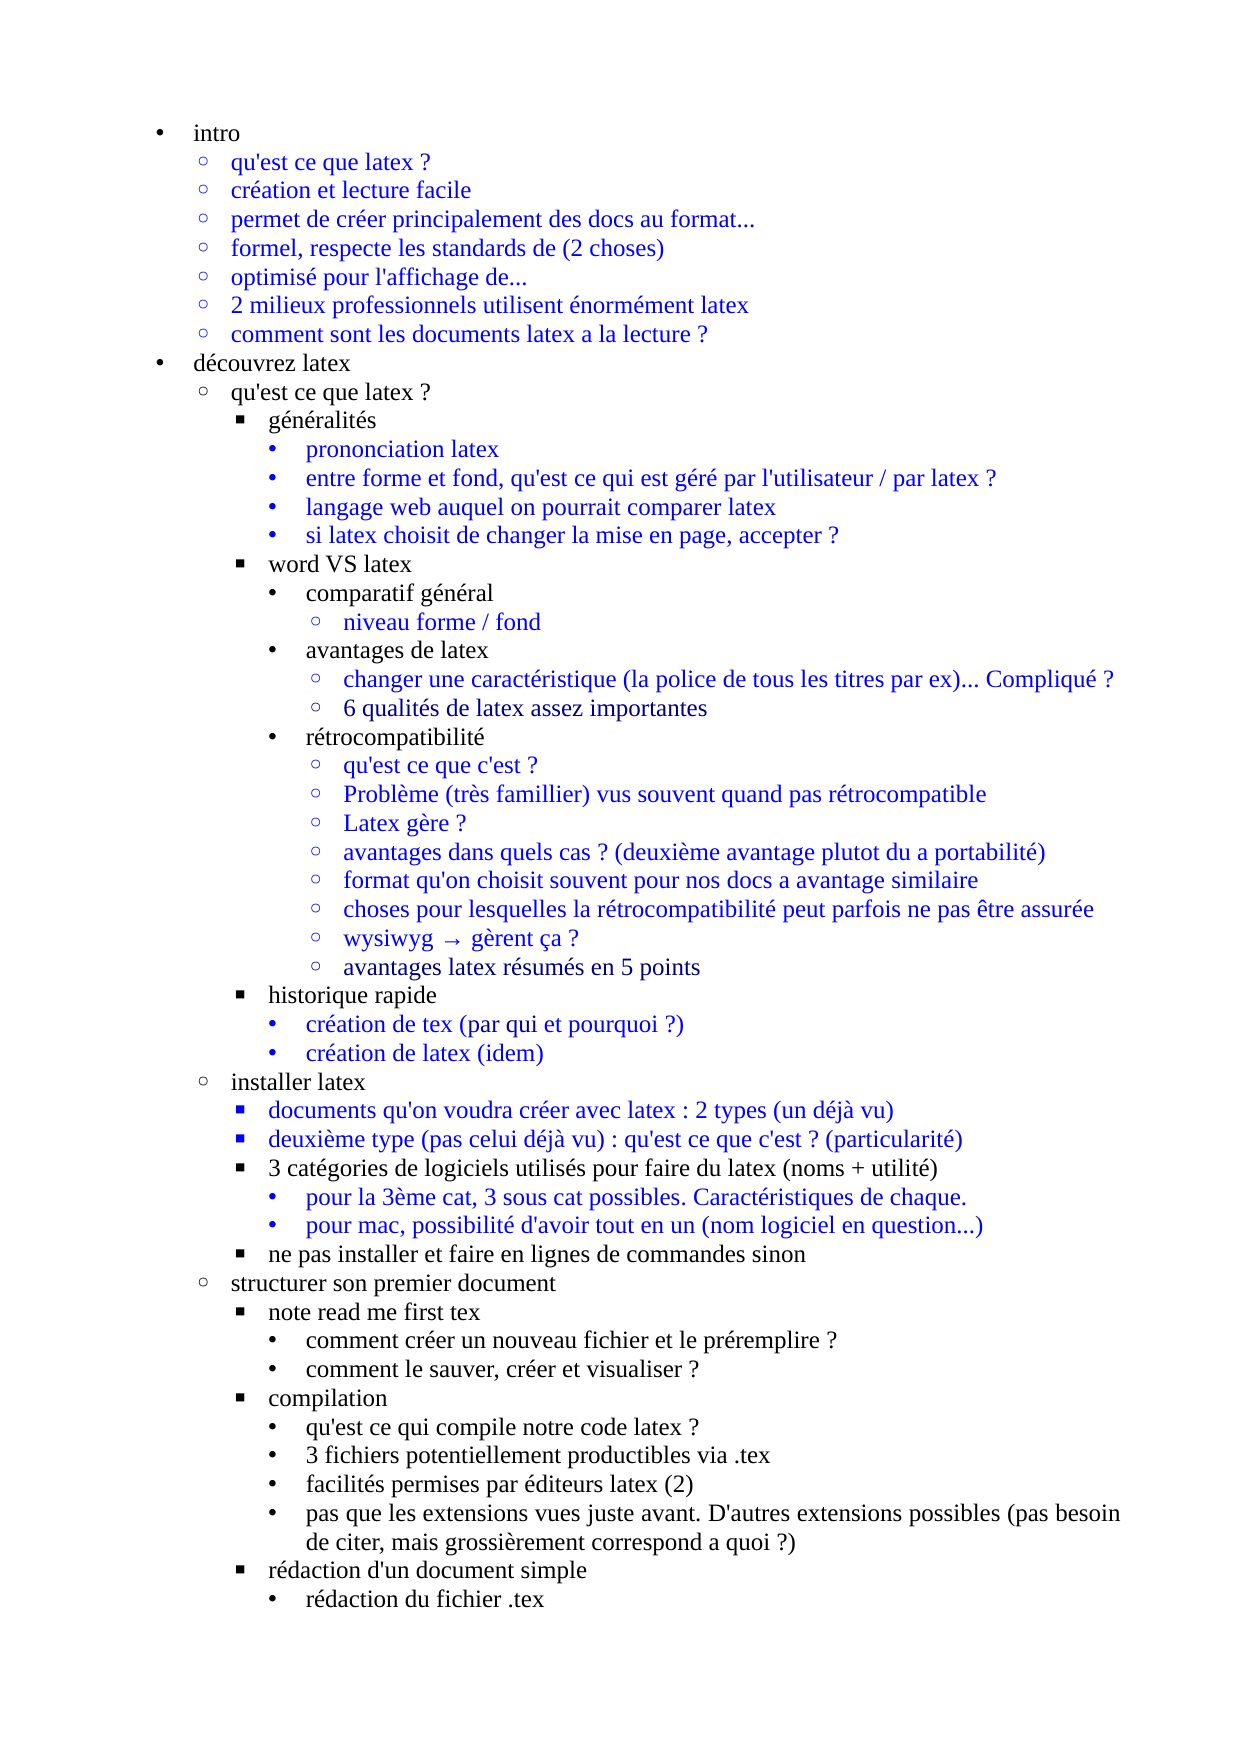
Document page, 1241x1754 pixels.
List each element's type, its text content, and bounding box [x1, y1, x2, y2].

list pour la 3ème cat, 3 sous cat possibles. Caractéristiques de chaque. [268, 1182, 1122, 1211]
list word VS latex [231, 549, 1122, 578]
list choses pour lesquelles la rétrocompatibilité peut parfois ne pas être assurée [306, 894, 1122, 923]
list comparatif général [268, 578, 1122, 607]
list rédaction d'un document simple [231, 1556, 1122, 1584]
list 2 milieux professionnels utilisent énormément latex [193, 291, 1122, 319]
list création et lecture facile [193, 176, 1122, 204]
list note read me first tex [231, 1297, 1122, 1326]
list qu'est ce que c'est ? [306, 751, 1122, 779]
list création de latex (idem) [268, 1038, 1122, 1067]
list ne pas installer et faire en lignes de commandes sinon [231, 1239, 1122, 1268]
list structurer son premier document [193, 1268, 1122, 1297]
list découvrez latex [156, 348, 1122, 377]
list format qu'on choisit souvent pour nos docs a avantage similaire [306, 866, 1122, 894]
list 3 catégories de logiciels utilisés pour faire du latex (noms + utilité) [231, 1153, 1122, 1182]
list installer latex [193, 1067, 1122, 1096]
list permet de créer principalement des docs au format... [193, 204, 1122, 233]
list qu'est ce que latex ? [193, 377, 1122, 406]
list Problème (très famillier) vus souvent quand pas rétrocompatible [306, 779, 1122, 808]
list intro [156, 118, 1122, 147]
list avantages dans quels cas ? (deuxième avantage plutot du a portabilité) [306, 837, 1122, 866]
list compilation [231, 1383, 1122, 1412]
list comment le sauver, créer et visualiser ? [268, 1354, 1122, 1383]
list 6 qualités de latex assez importantes [306, 693, 1122, 722]
list qu'est ce que latex ? [193, 147, 1122, 176]
list comment créer un nouveau fichier et le préremplire ? [268, 1326, 1122, 1354]
list niveau forme / fond [306, 607, 1122, 636]
list documents qu'on voudra créer avec latex : 2 types (un déjà vu) [231, 1096, 1122, 1124]
list avantages de latex [268, 636, 1122, 664]
list création de tex (par qui et pourquoi ?) [268, 1009, 1122, 1038]
list qu'est ce qui compile notre code latex ? [268, 1412, 1122, 1441]
list rédaction du fichier .tex [268, 1584, 1122, 1613]
list avantages latex résumés en 5 points [306, 952, 1122, 981]
list prononciation latex [268, 434, 1122, 463]
list langage web auquel on pourrait comparer latex [268, 492, 1122, 521]
list formel, respecte les standards de (2 choses) [193, 233, 1122, 262]
list pour mac, possibilité d'avoir tout en un (nom logiciel en question...) [268, 1211, 1122, 1239]
list pas que les extensions vues juste avant. D'autres extensions possibles (pas besoin de citer, mais grossièrement correspond a quoi ?) [268, 1498, 1122, 1556]
list 3 fichiers potentiellement productibles via .tex [268, 1441, 1122, 1469]
list changer une caractéristique (la police de tous les titres par ex)... Compliqué ? [306, 664, 1122, 693]
list rétrocompatibilité [268, 722, 1122, 751]
list si latex choisit de changer la mise en page, accepter ? [268, 521, 1122, 549]
list entre forme et fond, qu'est ce qui est géré par l'utilisateur / par latex ? [268, 463, 1122, 492]
list historique rapide [231, 981, 1122, 1009]
list deuxième type (pas celui déjà vu) : qu'est ce que c'est ? (particularité) [231, 1124, 1122, 1153]
list facilités permises par éditeurs latex (2) [268, 1469, 1122, 1498]
list optimisé pour l'affichage de... [193, 262, 1122, 291]
list généralités [231, 406, 1122, 434]
list comment sont les documents latex a la lecture ? [193, 319, 1122, 348]
list Latex gère ? [306, 808, 1122, 837]
list wysiwyg → gèrent ça ? [306, 923, 1122, 952]
